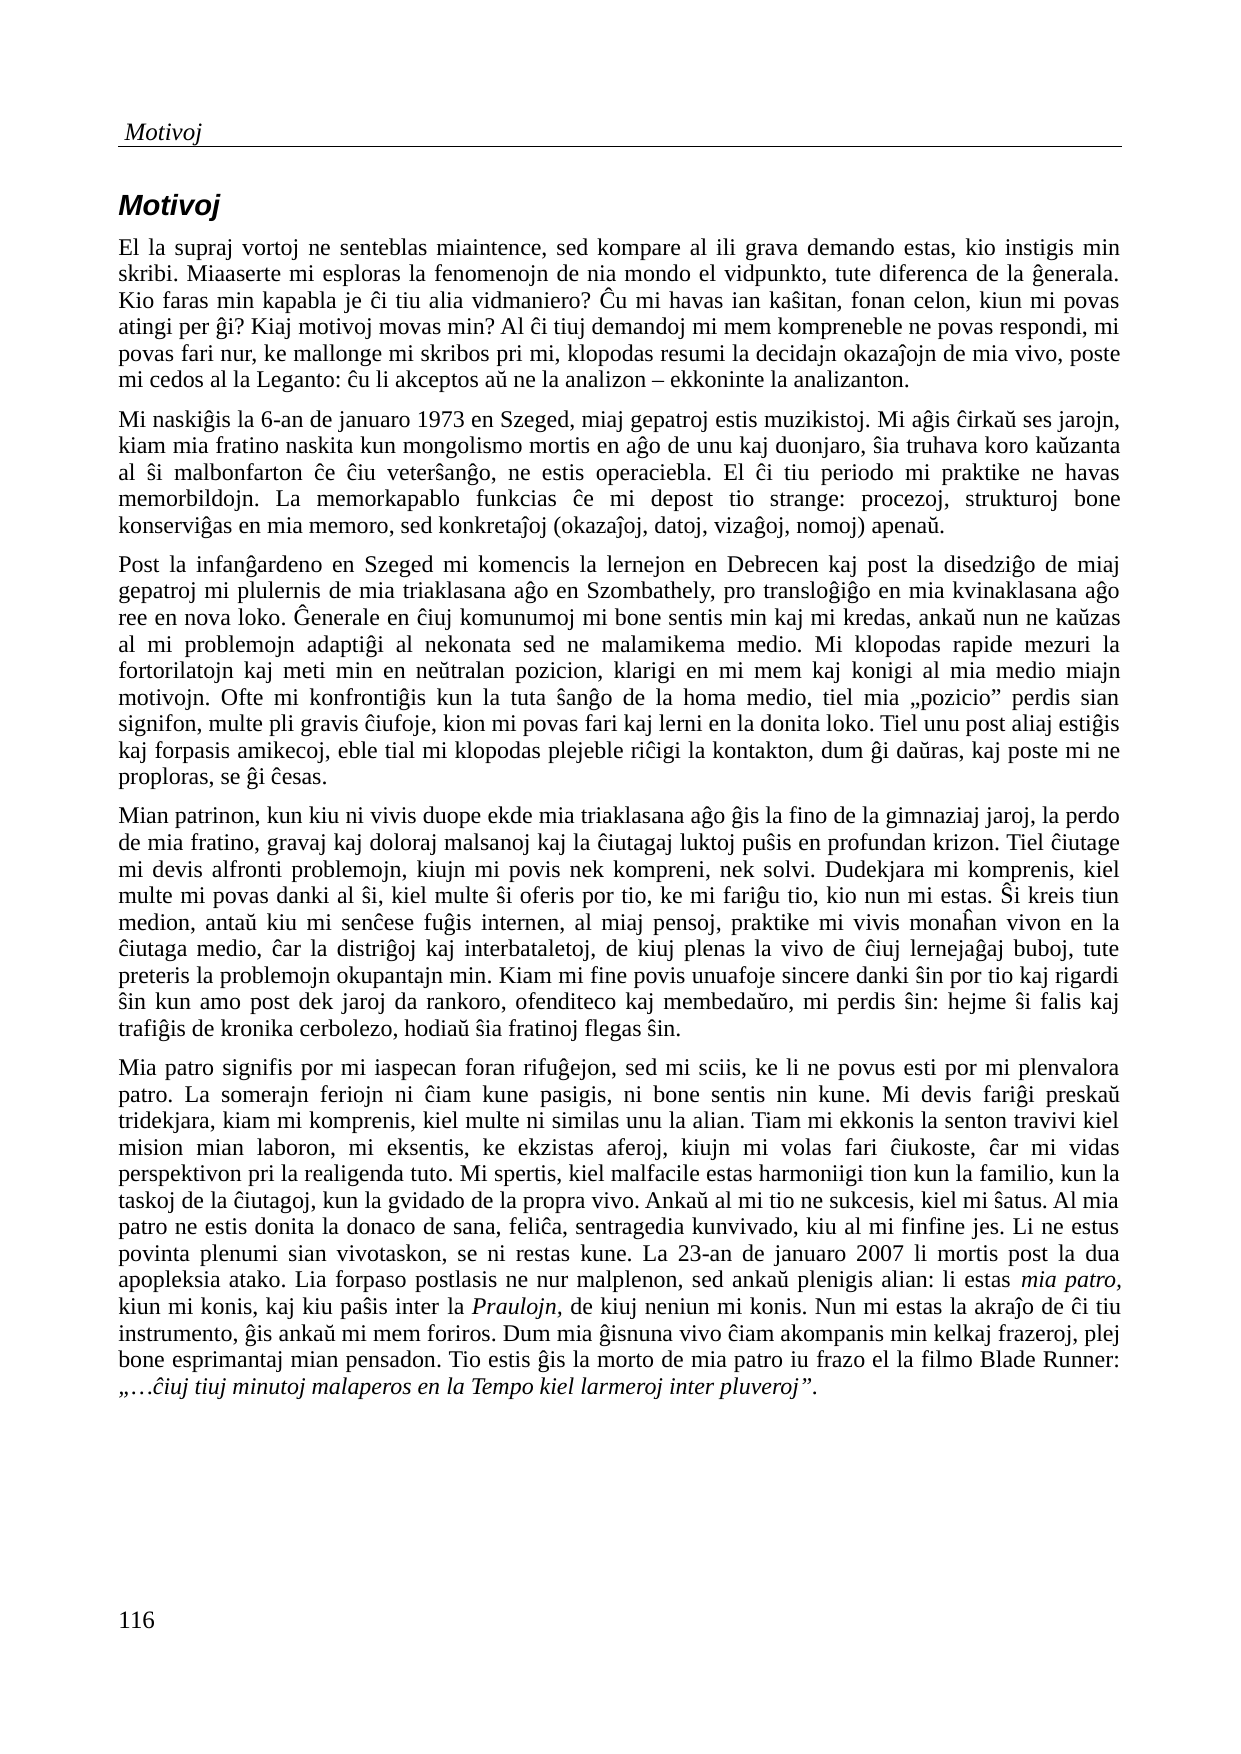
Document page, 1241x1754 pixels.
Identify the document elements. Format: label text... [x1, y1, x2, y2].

subtitle Motivoj [118, 189, 1122, 221]
text El la supraj vortoj ne senteblas miaintence, sed kompare al ili grava demando estas, kio instigis min skribi. Miaaserte mi esploras la fenomenojn de nia mondo el vidpunkto, tute diferenca de la ĝenerala. Kio faras min kapabla je ĉi tiu alia vidmaniero? Ĉu mi havas ian kaŝitan, fonan celon, kiun mi povas atingi per ĝi? Kiaj motivoj movas min? Al ĉi tiuj demandoj mi mem kompreneble ne povas respondi, mi povas fari nur, ke mallonge mi skribos pri mi, klopodas resumi la decidajn okazaĵojn de mia vivo, poste mi cedos al la Leganto: ĉu li akceptos aŭ ne la analizon – ekkoninte la analizanton. [118, 234, 1122, 393]
text Post la infanĝardeno en Szeged mi komencis la lernejon en Debrecen kaj post la disedziĝo de miaj gepatroj mi plulernis de mia triaklasana aĝo en Szombathely, pro transloĝiĝo en mia kvinaklasana aĝo ree en nova loko. Ĝenerale en ĉiuj komunumoj mi bone sentis min kaj mi kredas, ankaŭ nun ne kaŭzas al mi problemojn adaptiĝi al nekonata sed ne malamikema medio. Mi klopodas rapide mezuri la fortorilatojn kaj meti min en neŭtralan pozicion, klarigi en mi mem kaj konigi al mia medio miajn motivojn. Ofte mi konfrontiĝis kun la tuta ŝanĝo de la homa medio, tiel mia „pozicio” perdis sian signifon, multe pli gravis ĉiufoje, kion mi povas fari kaj lerni en la donita loko. Tiel unu post aliaj estiĝis kaj forpasis amikecoj, eble tial mi klopodas plejeble riĉigi la kontakton, dum ĝi daŭras, kaj poste mi ne proploras, se ĝi ĉesas. [118, 551, 1122, 790]
text Mi naskiĝis la 6-an de januaro 1973 en Szeged, miaj gepatroj estis muzikistoj. Mi aĝis ĉirkaŭ ses jarojn, kiam mia fratino naskita kun mongolismo mortis en aĝo de unu kaj duonjaro, ŝia truhava koro kaŭzanta al ŝi malbonfarton ĉe ĉiu veterŝanĝo, ne estis operaciebla. El ĉi tiu periodo mi praktike ne havas memorbildojn. La memorkapablo funkcias ĉe mi depost tio strange: procezoj, strukturoj bone konserviĝas en mia memoro, sed konkretaĵoj (okazaĵoj, datoj, vizaĝoj, nomoj) apenaŭ. [118, 406, 1122, 538]
text Mia patro signifis por mi iaspecan foran rifuĝejon, sed mi sciis, ke li ne povus esti por mi plenvalora patro. La somerajn feriojn ni ĉiam kune pasigis, ni bone sentis nin kune. Mi devis fariĝi preskaŭ tridekjara, kiam mi komprenis, kiel multe ni similas unu la alian. Tiam mi ekkonis la senton travivi kiel mision mian laboron, mi eksentis, ke ekzistas aferoj, kiujn mi volas fari ĉiukoste, ĉar mi vidas perspektivon pri la realigenda tuto. Mi spertis, kiel malfacile estas harmoniigi tion kun la familio, kun la taskoj de la ĉiutagoj, kun la gvidado de la propra vivo. Ankaŭ al mi tio ne sukcesis, kiel mi ŝatus. Al mia patro ne estis donita la donaco de sana, feliĉa, sentragedia kunvivado, kiu al mi finfine jes. Li ne estus povinta plenumi sian vivotaskon, se ni restas kune. La 23-an de januaro 2007 li mortis post la dua apopleksia atako. Lia forpaso postlasis ne nur malplenon, sed ankaŭ plenigis alian: li estas mia patro, kiun mi konis, kaj kiu paŝis inter la Praulojn, de kiuj neniun mi konis. Nun mi estas la akraĵo de ĉi tiu instrumento, ĝis ankaŭ mi mem foriros. Dum mia ĝisnuna vivo ĉiam akompanis min kelkaj frazeroj, plej bone esprimantaj mian pensadon. Tio estis ĝis la morto de mia patro iu frazo el la filmo Blade Runner: „…ĉiuj tiuj minutoj malaperos en la Tempo kiel larmeroj inter pluveroj”. [118, 1054, 1122, 1399]
text Mian patrinon, kun kiu ni vivis duope ekde mia triaklasana aĝo ĝis la fino de la gimnaziaj jaroj, la perdo de mia fratino, gravaj kaj doloraj malsanoj kaj la ĉiutagaj luktoj puŝis en profundan krizon. Tiel ĉiutage mi devis alfronti problemojn, kiujn mi povis nek kompreni, nek solvi. Dudekjara mi komprenis, kiel multe mi povas danki al ŝi, kiel multe ŝi oferis por tio, ke mi fariĝu tio, kio nun mi estas. Ŝi kreis tiun medion, antaŭ kiu mi senĉese fuĝis internen, al miaj pensoj, praktike mi vivis monaĥan vivon en la ĉiutaga medio, ĉar la distriĝoj kaj interbataletoj, de kiuj plenas la vivo de ĉiuj lernejaĝaj buboj, tute preteris la problemojn okupantajn min. Kiam mi fine povis unuafoje sincere danki ŝin por tio kaj rigardi ŝin kun amo post dek jaroj da rankoro, ofenditeco kaj membedaŭro, mi perdis ŝin: hejme ŝi falis kaj trafiĝis de kronika cerbolezo, hodiaŭ ŝia fratinoj flegas ŝin. [118, 802, 1122, 1042]
